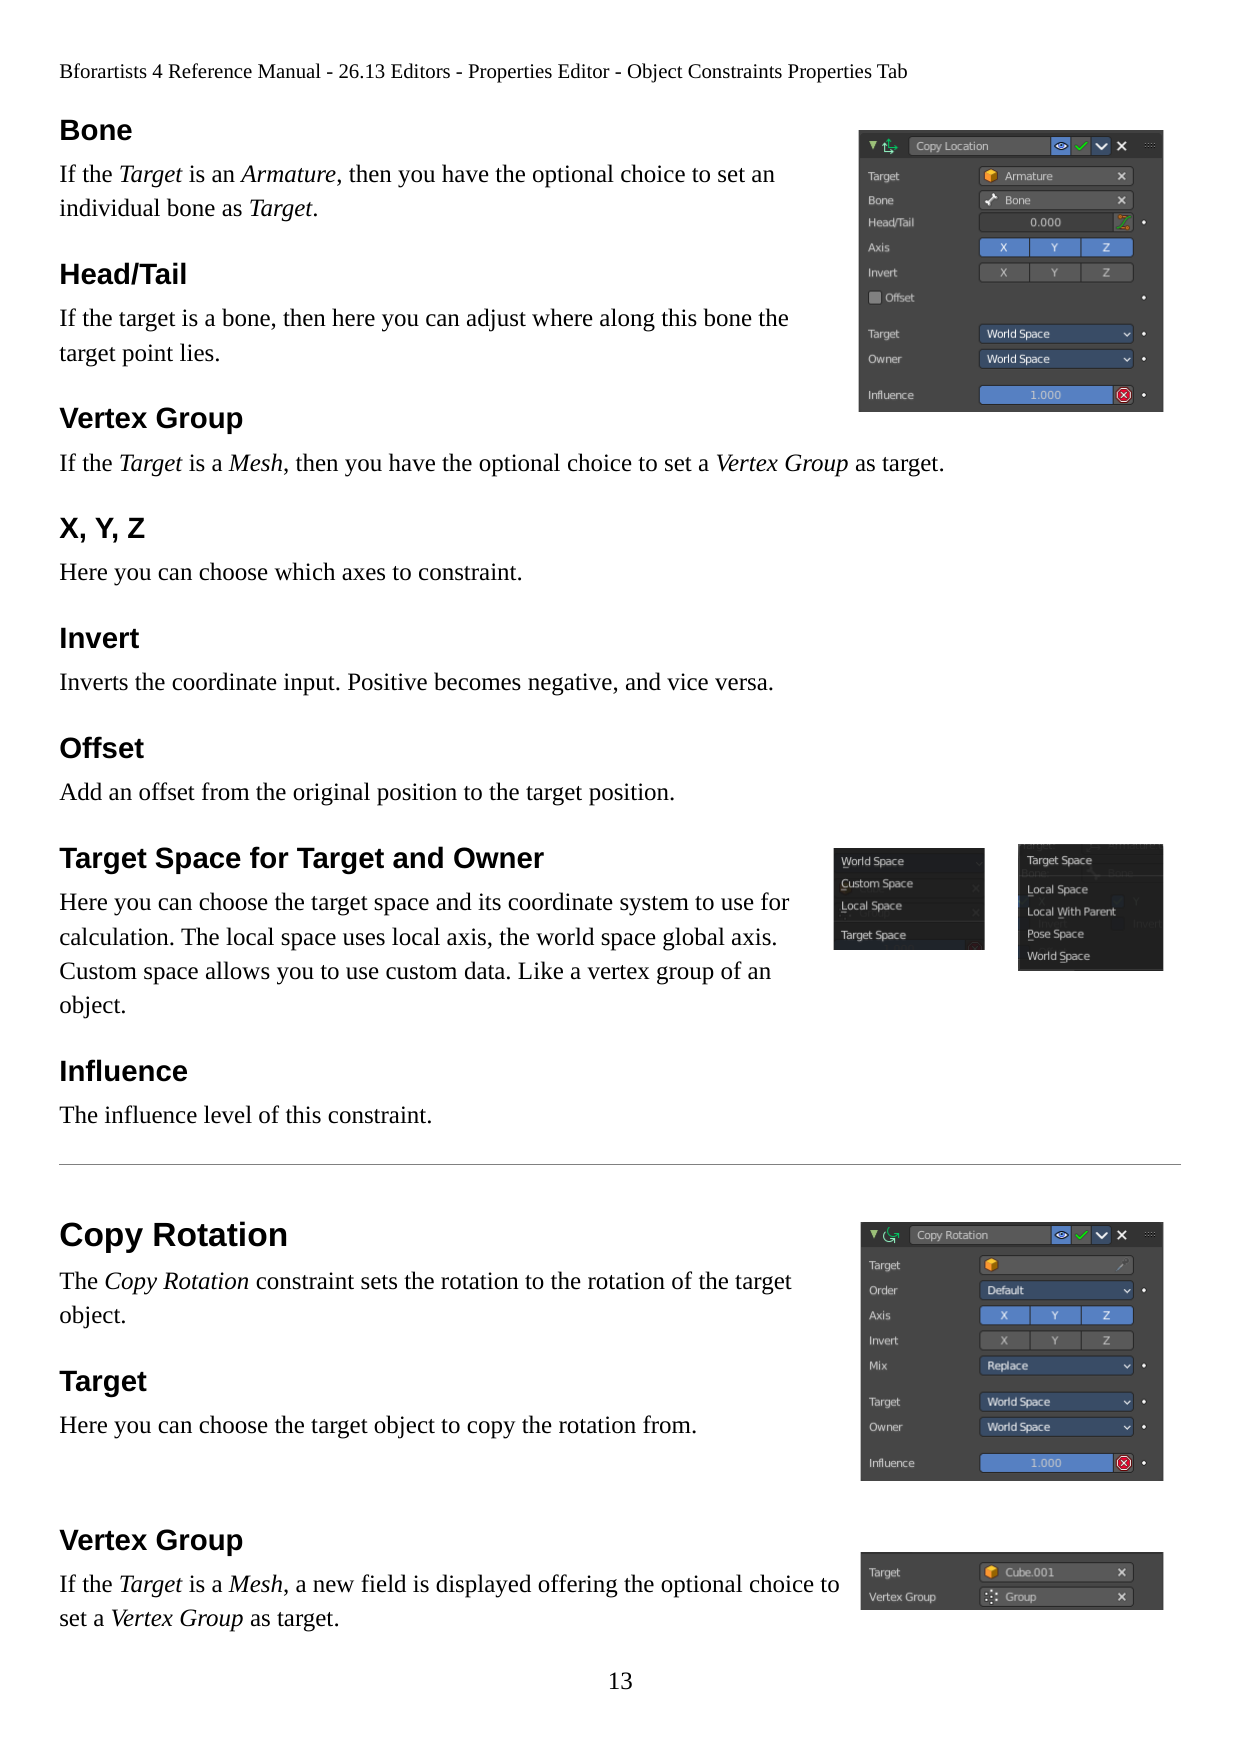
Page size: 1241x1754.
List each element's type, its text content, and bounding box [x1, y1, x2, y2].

text Add an offset from the original position to the target position. [59, 777, 1181, 806]
subtitle Influence [59, 1054, 1181, 1088]
subtitle X, Y, Z [59, 511, 1181, 545]
text Here you can choose the target space and its coordinate system to use for calculation. The local space uses local axis, the world space global axis. Custom space allows you to use custom data. Like a vertex group of an object. [59, 887, 1181, 1019]
text If the Target is an Armature, then you have the optional choice to set an individual bone as Target. [59, 159, 858, 222]
subtitle [1164, 257, 1181, 291]
subtitle Target [59, 1364, 860, 1398]
picture [1018, 844, 1164, 971]
subtitle Head/Tail [59, 257, 858, 291]
text If the Target is a Mesh, a new field is displayed offering the optional choice to set a Vertex Group as target. [59, 1569, 1181, 1632]
subtitle Target Space for Target and Owner [59, 841, 1181, 875]
subtitle Vertex Group [59, 1523, 1181, 1557]
subtitle Invert [59, 621, 1181, 655]
subtitle Copy Rotation [59, 1214, 1181, 1253]
text Here you can choose which axes to constraint. [59, 557, 1181, 586]
subtitle Offset [59, 731, 1181, 765]
text The influence level of this constraint. [59, 1101, 1181, 1129]
subtitle Vertex Group [59, 401, 1181, 435]
text If the Target is a Mesh, then you have the optional choice to set a Vertex Group as target. [59, 448, 1181, 476]
picture [860, 1222, 1164, 1481]
text Here you can choose the target object to copy the rotation from. [59, 1410, 860, 1439]
text If the target is a bone, then here you can adjust where along this bone the target point lies. [59, 303, 858, 366]
picture [858, 130, 1164, 412]
subtitle Bone [59, 113, 1181, 146]
picture [833, 848, 985, 950]
subtitle [1164, 1364, 1181, 1398]
text Inverts the coordinate input. Positive becomes negative, and vice versa. [59, 667, 1181, 696]
text The Copy Rotation constraint sets the rotation to the rotation of the target object. [59, 1266, 860, 1329]
picture [860, 1552, 1164, 1610]
